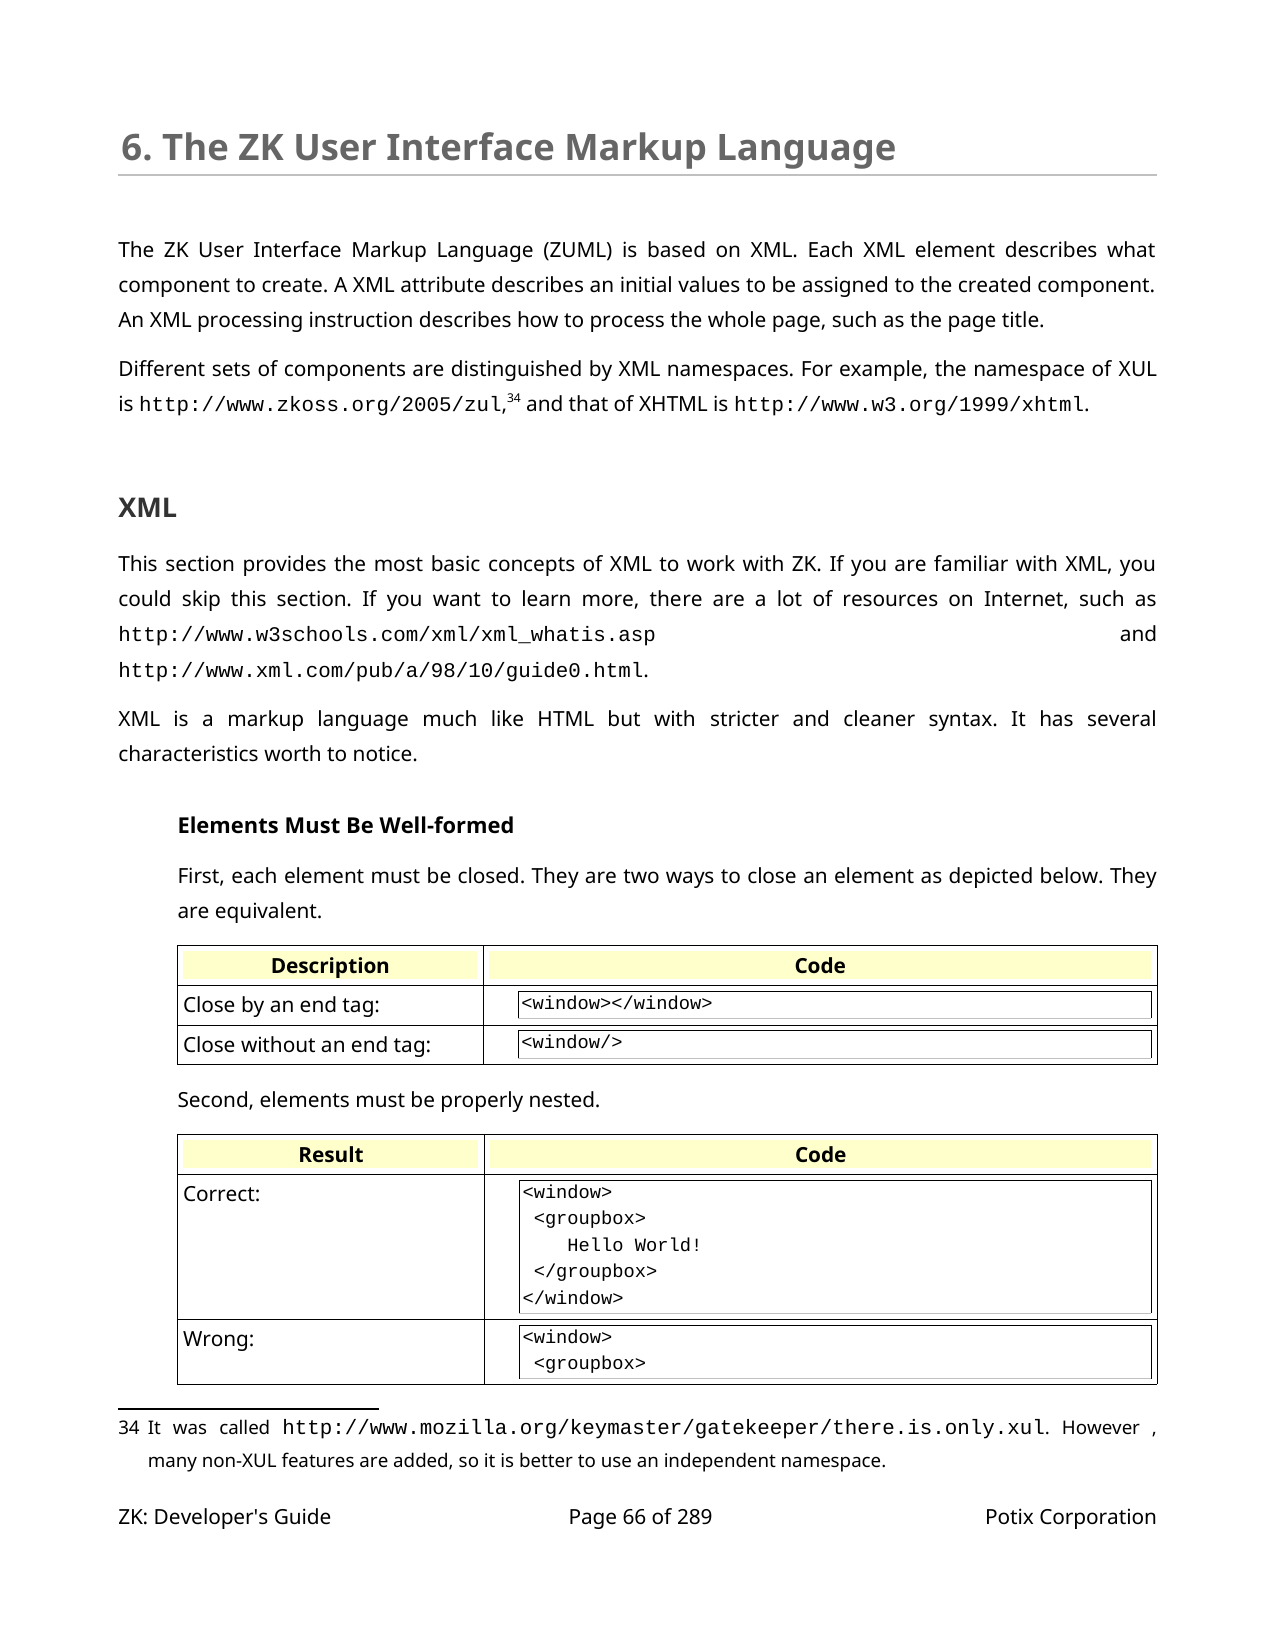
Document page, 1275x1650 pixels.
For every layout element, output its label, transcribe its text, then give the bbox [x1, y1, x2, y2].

table_cell <window/> [484, 1026, 1157, 1064]
table_cell Correct: [178, 1175, 484, 1319]
text This section provides the most basic concepts of XML to work with ZK. If you are familiar with XML, you could skip this section. If you want to learn more, there are a lot of resources on Internet, such as http://www.w3schools.com/xml/xml_whatis.asp and http://www.xml.com/pub/a/98/10/guide0.html. [118, 549, 1157, 684]
table_cell <window> <groupbox> Hello World! </groupbox> </window> [485, 1175, 1157, 1319]
subtitle Elements Must Be Well-formed [177, 810, 1157, 840]
text It was called http://www.mozilla.org/keymaster/gatekeeper/there.is.only.xul. However , many non-XUL features are added, so it is better to use an independent namespace. [118, 1415, 1157, 1473]
text XML is a markup language much like HTML but with stricter and cleaner syntax. It has several characteristics worth to notice. [118, 704, 1157, 768]
text The ZK User Interface Markup Language (ZUML) is based on XML. Each XML element describes what component to create. A XML attribute describes an initial values to be assigned to the created component. An XML processing instruction describes how to process the whole page, such as the page title. [118, 235, 1157, 333]
text Different sets of components are distinguished by XML namespaces. For example, the namespace of XUL is http://www.zkoss.org/2005/zul, and that of XHTML is http://www.w3.org/1999/xhtml. [118, 354, 1157, 418]
table_cell Wrong: [178, 1320, 484, 1384]
table_header Code [485, 1135, 1157, 1174]
text Second, elements must be properly nested. [177, 1085, 1157, 1113]
table_cell <window></window> [484, 986, 1157, 1024]
table_cell <window> <groupbox> [485, 1320, 1157, 1384]
table_header Description [178, 946, 483, 985]
text First, each element must be closed. They are two ways to close an element as depicted below. They are equivalent. [177, 861, 1157, 924]
subtitle XML [118, 489, 1157, 526]
subtitle 6. The ZK User Interface Markup Language [118, 118, 1157, 174]
table_cell Close without an end tag: [178, 1026, 483, 1064]
table_cell Close by an end tag: [178, 986, 483, 1024]
table_header Code [484, 946, 1157, 985]
table_header Result [178, 1135, 484, 1174]
